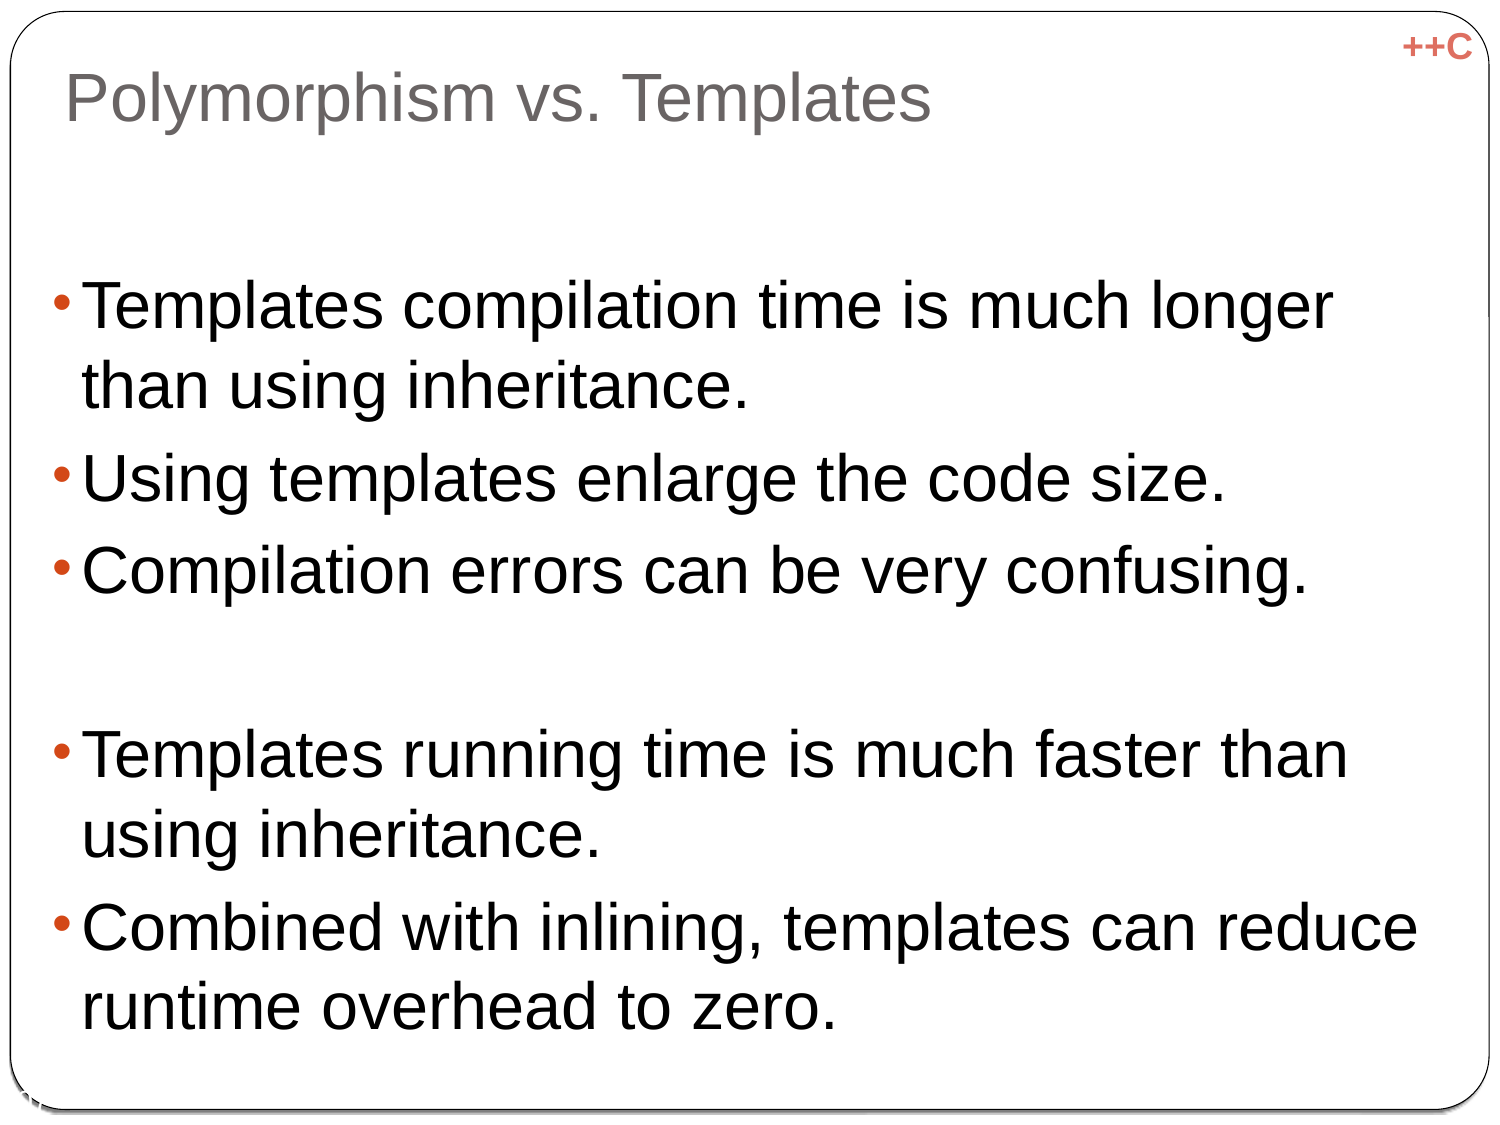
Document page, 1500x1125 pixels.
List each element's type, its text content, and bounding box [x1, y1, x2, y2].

slide_number [0, 1074, 50, 1125]
title Polymorphism vs. Templates [50, 45, 1450, 150]
list Templates compilation time is much longer than using inheritance. Using templates enlarge the code size. Compilation errors can be very confusing. Templates running time is much faster than using inheritance. Combined with inlining, templates can reduce runtime overhead to zero. [37, 162, 1463, 1088]
